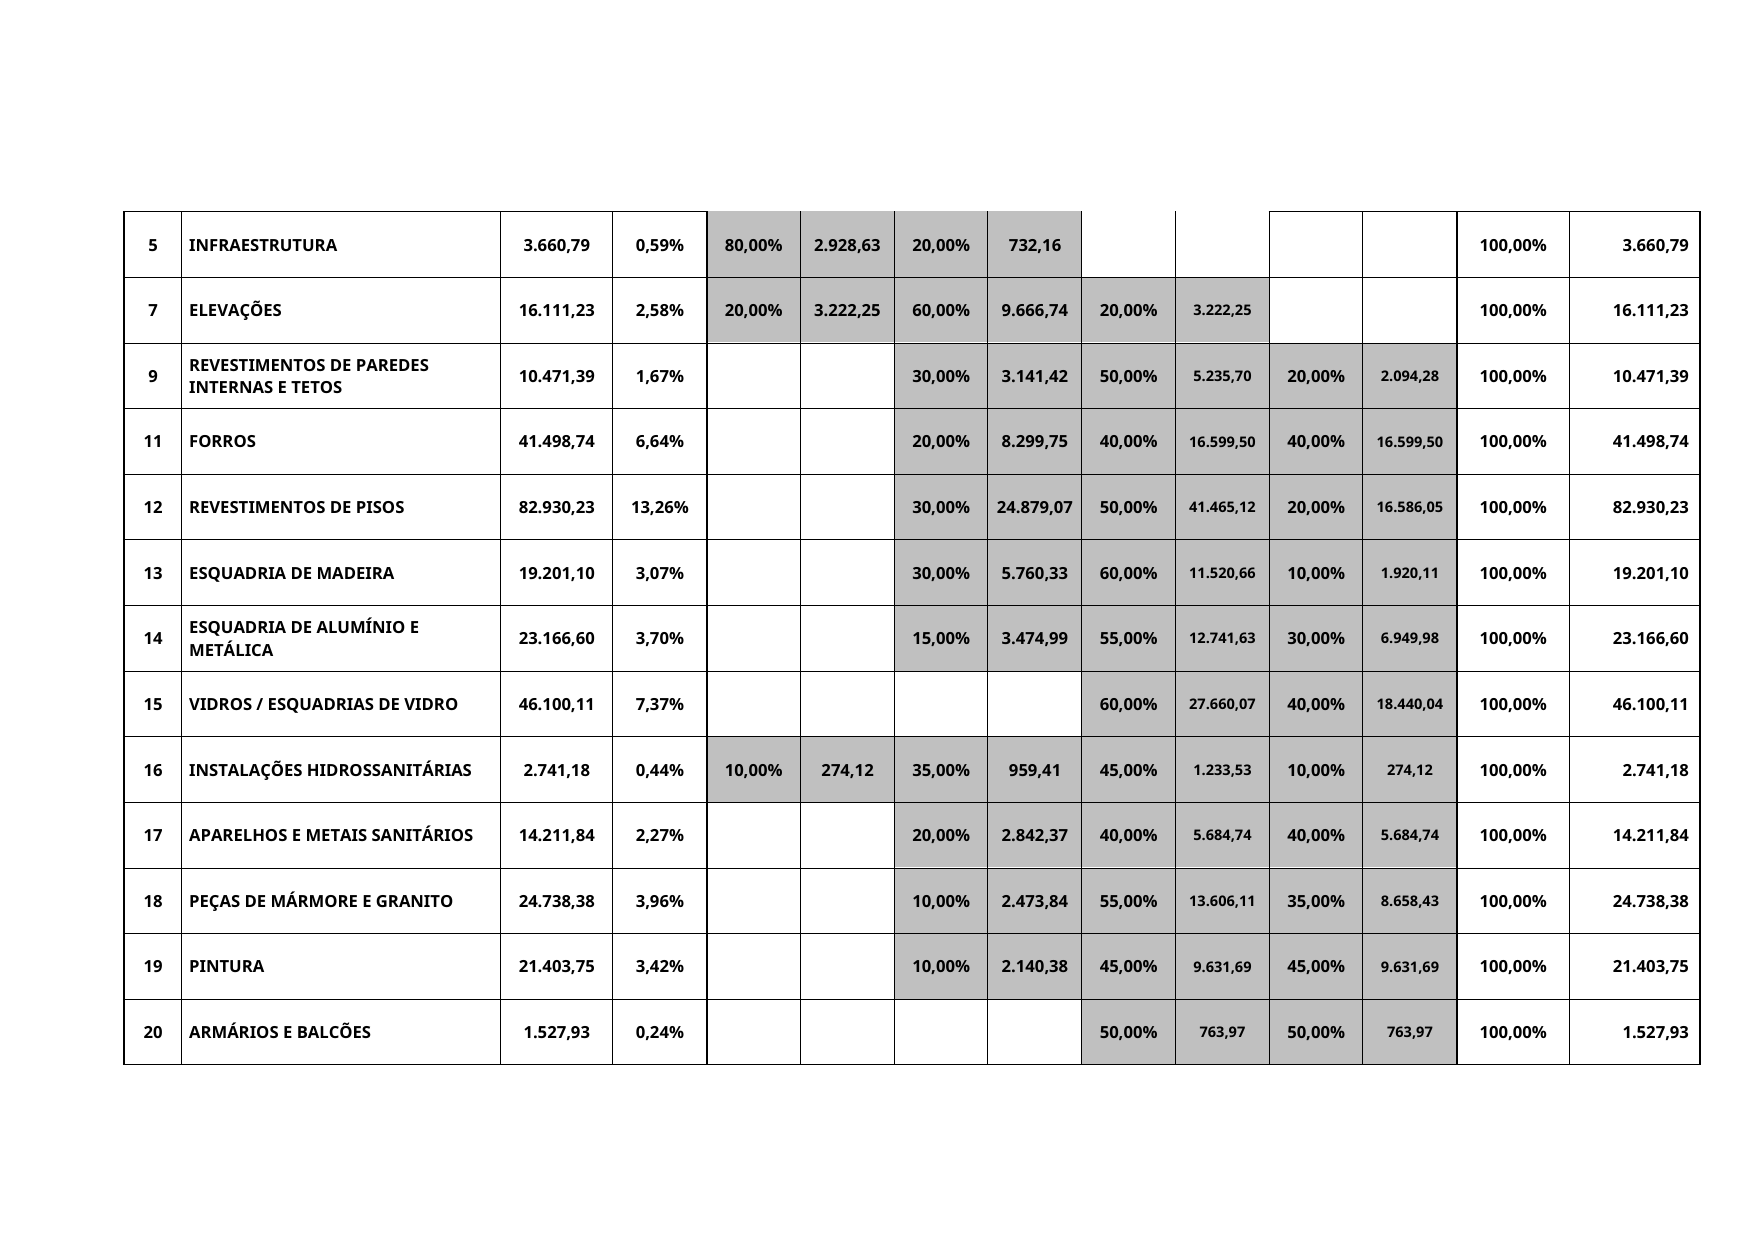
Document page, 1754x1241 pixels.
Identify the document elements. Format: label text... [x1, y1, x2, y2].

table_cell PINTURA [182, 934, 500, 999]
table_cell 16.111,23 [501, 278, 612, 342]
table_cell 50,00% [1082, 1000, 1175, 1064]
table_cell [708, 344, 800, 408]
table_cell 50,00% [1082, 344, 1175, 408]
table_cell 3.660,79 [1570, 212, 1699, 277]
table_cell 15,00% [895, 606, 987, 671]
table_cell 11.520,66 [1176, 540, 1269, 605]
table_cell [801, 869, 894, 933]
table_cell 1.527,93 [501, 1000, 612, 1064]
table_cell 8.299,75 [988, 409, 1081, 474]
table_cell [708, 409, 800, 474]
table_cell 100,00% [1458, 672, 1569, 736]
table_cell 3,42% [613, 934, 706, 999]
table_cell 9.631,69 [1363, 934, 1456, 999]
table_cell 10,00% [1270, 737, 1362, 802]
table_cell 3,70% [613, 606, 706, 671]
table_cell ARMÁRIOS E BALCÕES [182, 1000, 500, 1064]
table_cell 1.920,11 [1363, 540, 1456, 605]
table_cell INSTALAÇÕES HIDROSSANITÁRIAS [182, 737, 500, 802]
table_cell [801, 672, 894, 736]
table_cell 82.930,23 [1570, 475, 1699, 539]
table_cell 80,00% [708, 211, 800, 277]
table_cell 2.473,84 [988, 869, 1081, 933]
table_cell 35,00% [895, 737, 987, 802]
table_cell [708, 1000, 800, 1064]
table_cell 13 [125, 540, 181, 605]
table_cell 16.111,23 [1570, 278, 1699, 342]
table_cell 5 [125, 212, 181, 277]
table_cell 20,00% [1270, 475, 1362, 539]
table_cell [801, 540, 894, 605]
table_cell 3.222,25 [801, 278, 894, 342]
table_cell 8.658,43 [1363, 869, 1456, 933]
table_cell 20,00% [1270, 344, 1362, 408]
table_cell 13.606,11 [1176, 869, 1269, 933]
table_cell 9.666,74 [988, 278, 1081, 342]
table_cell [1270, 278, 1362, 342]
table_cell 100,00% [1458, 540, 1569, 605]
table_cell 732,16 [988, 211, 1081, 277]
table_cell 100,00% [1458, 475, 1569, 539]
table_cell 3,96% [613, 869, 706, 933]
table_cell 19.201,10 [501, 540, 612, 605]
table_cell 21.403,75 [501, 934, 612, 999]
table_cell [1363, 212, 1456, 277]
table_cell 3.660,79 [501, 212, 612, 277]
table_cell 3.141,42 [988, 344, 1081, 408]
table_cell 24.738,38 [1570, 869, 1699, 933]
table_cell 46.100,11 [1570, 672, 1699, 736]
table_cell 82.930,23 [501, 475, 612, 539]
table_cell 100,00% [1458, 278, 1569, 342]
table_cell [708, 869, 800, 933]
table_cell 15 [125, 672, 181, 736]
table_cell 3.222,25 [1176, 278, 1269, 342]
table_cell 35,00% [1270, 869, 1362, 933]
table_cell [1176, 211, 1269, 277]
table_cell 40,00% [1270, 803, 1362, 867]
table_cell 45,00% [1082, 934, 1175, 999]
table_cell [1082, 211, 1175, 277]
table_cell 1.233,53 [1176, 737, 1269, 802]
table_cell 19 [125, 934, 181, 999]
table_cell 41.498,74 [501, 409, 612, 474]
table_cell 763,97 [1176, 1000, 1269, 1064]
table_cell 20,00% [895, 803, 987, 867]
table_cell [1270, 212, 1362, 277]
table_cell 9 [125, 344, 181, 408]
table_cell 10,00% [708, 737, 800, 802]
table_cell 30,00% [1270, 606, 1362, 671]
table_cell REVESTIMENTOS DE PISOS [182, 475, 500, 539]
table_cell 0,59% [613, 212, 706, 277]
table_cell INFRAESTRUTURA [182, 212, 500, 277]
table_cell 2.741,18 [1570, 737, 1699, 802]
table_cell [895, 1000, 987, 1064]
table_cell 100,00% [1458, 869, 1569, 933]
table_cell [801, 475, 894, 539]
table_cell [988, 1000, 1081, 1064]
table_cell 23.166,60 [1570, 606, 1699, 671]
table_cell 2.842,37 [988, 803, 1081, 867]
table_cell 20,00% [895, 409, 987, 474]
table_cell 2.741,18 [501, 737, 612, 802]
table_cell 0,44% [613, 737, 706, 802]
table_cell 45,00% [1270, 934, 1362, 999]
table_cell 2.094,28 [1363, 344, 1456, 408]
table_cell 2.928,63 [801, 211, 894, 277]
table_cell 45,00% [1082, 737, 1175, 802]
table_cell 40,00% [1270, 672, 1362, 736]
table_cell [708, 934, 800, 999]
table_cell 20 [125, 1000, 181, 1064]
table_cell 17 [125, 803, 181, 867]
table_cell [801, 606, 894, 671]
table_cell 274,12 [1363, 737, 1456, 802]
table_cell 30,00% [895, 344, 987, 408]
table_cell [988, 672, 1081, 736]
table_cell [708, 672, 800, 736]
table_cell [708, 803, 800, 867]
table_cell 40,00% [1082, 803, 1175, 867]
table_cell 60,00% [895, 278, 987, 342]
table_cell 55,00% [1082, 606, 1175, 671]
table_cell 2,58% [613, 278, 706, 342]
table_cell 40,00% [1082, 409, 1175, 474]
table_cell 5.684,74 [1176, 803, 1269, 867]
table_cell 10.471,39 [501, 344, 612, 408]
table_cell APARELHOS E METAIS SANITÁRIOS [182, 803, 500, 867]
table_cell 19.201,10 [1570, 540, 1699, 605]
table_cell 27.660,07 [1176, 672, 1269, 736]
table_cell 5.760,33 [988, 540, 1081, 605]
table_cell 10.471,39 [1570, 344, 1699, 408]
table_cell 46.100,11 [501, 672, 612, 736]
table_cell 20,00% [895, 211, 987, 277]
table_cell 30,00% [895, 475, 987, 539]
table_cell 100,00% [1458, 1000, 1569, 1064]
table_cell 2,27% [613, 803, 706, 867]
table_cell 100,00% [1458, 409, 1569, 474]
table_cell 41.498,74 [1570, 409, 1699, 474]
table_cell 50,00% [1082, 475, 1175, 539]
table_cell 10,00% [1270, 540, 1362, 605]
table_cell 1,67% [613, 344, 706, 408]
table_cell 12.741,63 [1176, 606, 1269, 671]
table_cell 18.440,04 [1363, 672, 1456, 736]
table_cell 60,00% [1082, 540, 1175, 605]
table_cell 10,00% [895, 934, 987, 999]
table_cell 16 [125, 737, 181, 802]
table_cell 1.527,93 [1570, 1000, 1699, 1064]
table_cell 30,00% [895, 540, 987, 605]
table_cell 7 [125, 278, 181, 342]
table_cell 7,37% [613, 672, 706, 736]
table_cell [708, 540, 800, 605]
table_cell 16.586,05 [1363, 475, 1456, 539]
table_cell 12 [125, 475, 181, 539]
table_cell 50,00% [1270, 1000, 1362, 1064]
table_cell PEÇAS DE MÁRMORE E GRANITO [182, 869, 500, 933]
table_cell 24.879,07 [988, 475, 1081, 539]
table_cell FORROS [182, 409, 500, 474]
table_cell [801, 344, 894, 408]
table_cell 959,41 [988, 737, 1081, 802]
table_cell 6.949,98 [1363, 606, 1456, 671]
table_cell 11 [125, 409, 181, 474]
table_cell 16.599,50 [1363, 409, 1456, 474]
table_cell 41.465,12 [1176, 475, 1269, 539]
table_cell ELEVAÇÕES [182, 278, 500, 342]
table_cell 100,00% [1458, 212, 1569, 277]
table_cell 2.140,38 [988, 934, 1081, 999]
table_cell 40,00% [1270, 409, 1362, 474]
table_cell 6,64% [613, 409, 706, 474]
table_cell [801, 934, 894, 999]
table_cell [708, 606, 800, 671]
table_cell 60,00% [1082, 672, 1175, 736]
table_cell 100,00% [1458, 344, 1569, 408]
table_cell [708, 475, 800, 539]
table_cell VIDROS / ESQUADRIAS DE VIDRO [182, 672, 500, 736]
table_cell 5.684,74 [1363, 803, 1456, 867]
table_cell [801, 1000, 894, 1064]
table_cell 20,00% [708, 278, 800, 342]
table_cell 0,24% [613, 1000, 706, 1064]
table_cell [801, 803, 894, 867]
table_cell 100,00% [1458, 934, 1569, 999]
table_cell 16.599,50 [1176, 409, 1269, 474]
table_cell 5.235,70 [1176, 344, 1269, 408]
table_cell 23.166,60 [501, 606, 612, 671]
table_cell 274,12 [801, 737, 894, 802]
table_cell 14.211,84 [501, 803, 612, 867]
table_cell 3,07% [613, 540, 706, 605]
table_cell [1363, 278, 1456, 342]
table_cell 20,00% [1082, 278, 1175, 342]
table_cell 14 [125, 606, 181, 671]
table_cell 13,26% [613, 475, 706, 539]
table_cell 763,97 [1363, 1000, 1456, 1064]
table_cell ESQUADRIA DE MADEIRA [182, 540, 500, 605]
table_cell 21.403,75 [1570, 934, 1699, 999]
table_cell 14.211,84 [1570, 803, 1699, 867]
table_cell [801, 409, 894, 474]
table_cell [895, 672, 987, 736]
table_cell 100,00% [1458, 606, 1569, 671]
table_cell 3.474,99 [988, 606, 1081, 671]
table_cell 100,00% [1458, 737, 1569, 802]
table_cell 55,00% [1082, 869, 1175, 933]
table_cell REVESTIMENTOS DE PAREDES INTERNAS E TETOS [182, 344, 500, 408]
table_cell 10,00% [895, 869, 987, 933]
table_cell ESQUADRIA DE ALUMÍNIO E METÁLICA [182, 606, 500, 671]
table_cell 18 [125, 869, 181, 933]
table_cell 24.738,38 [501, 869, 612, 933]
table_cell 9.631,69 [1176, 934, 1269, 999]
table_cell 100,00% [1458, 803, 1569, 867]
